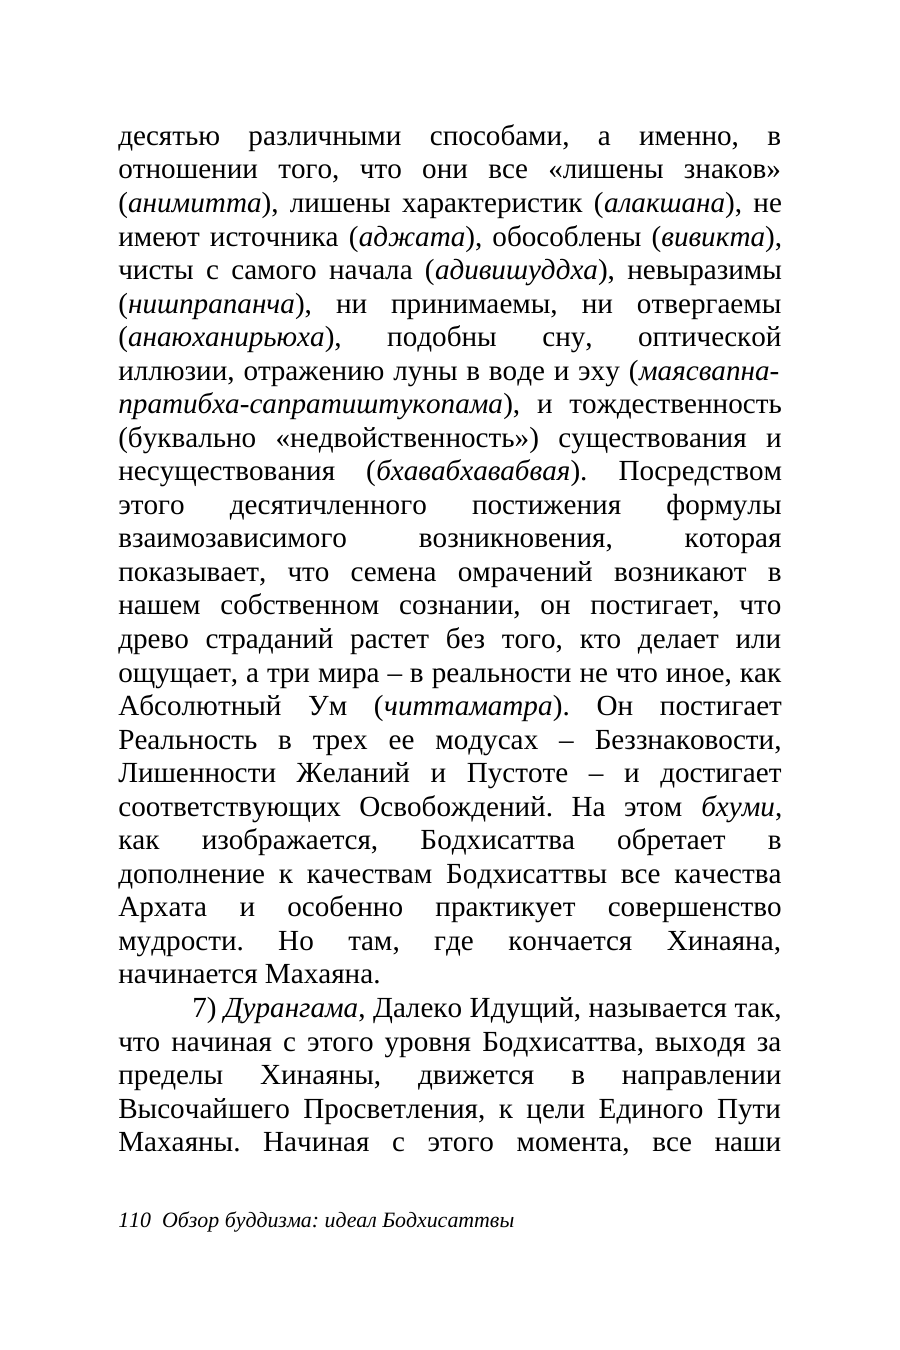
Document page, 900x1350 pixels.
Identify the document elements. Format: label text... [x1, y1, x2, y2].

text десятью различными способами, а именно, в отношении того, что они все «лишены знаков» (анимитта), лишены характеристик (алакшана), не имеют источника (аджата), обособлены (вивикта), чисты с самого начала (адивишуддха), невыразимы (нишпрапанча), ни принимаемы, ни отвергаемы (анаюханирьюха), подобны сну, оптической иллюзии, отражению луны в воде и эху (маясвапна-пратибха-сапратиштукопама), и тождественность (буквально «недвойственность») существования и несуществования (бхавабхавабвая). Посредством этого десятичленного постижения формулы взаимозависимого возникновения, которая показывает, что семена омрачений возникают в нашем собственном сознании, он постигает, что древо страданий растет без того, кто делает или ощущает, а три мира – в реальности не что иное, как Абсолютный Ум (читтаматра). Он постигает Реальность в трех ее модусах – Беззнаковости, Лишенности Желаний и Пустоте – и достигает соответствующих Освобождений. На этом бхуми, как изображается, Бодхисаттва обретает в дополнение к качествам Бодхисаттвы все качества Архата и особенно практикует совершенство мудрости. Но там, где кончается Хинаяна, начинается Махаяна. [118, 118, 782, 990]
text 7) Дурангама, Далеко Идущий, называется так, что начиная с этого уровня Бодхисаттва, выходя за пределы Хинаяны, движется в направлении Высочайшего Просветления, к цели Единого Пути Махаяны. Начиная с этого момента, все наши [118, 990, 782, 1158]
